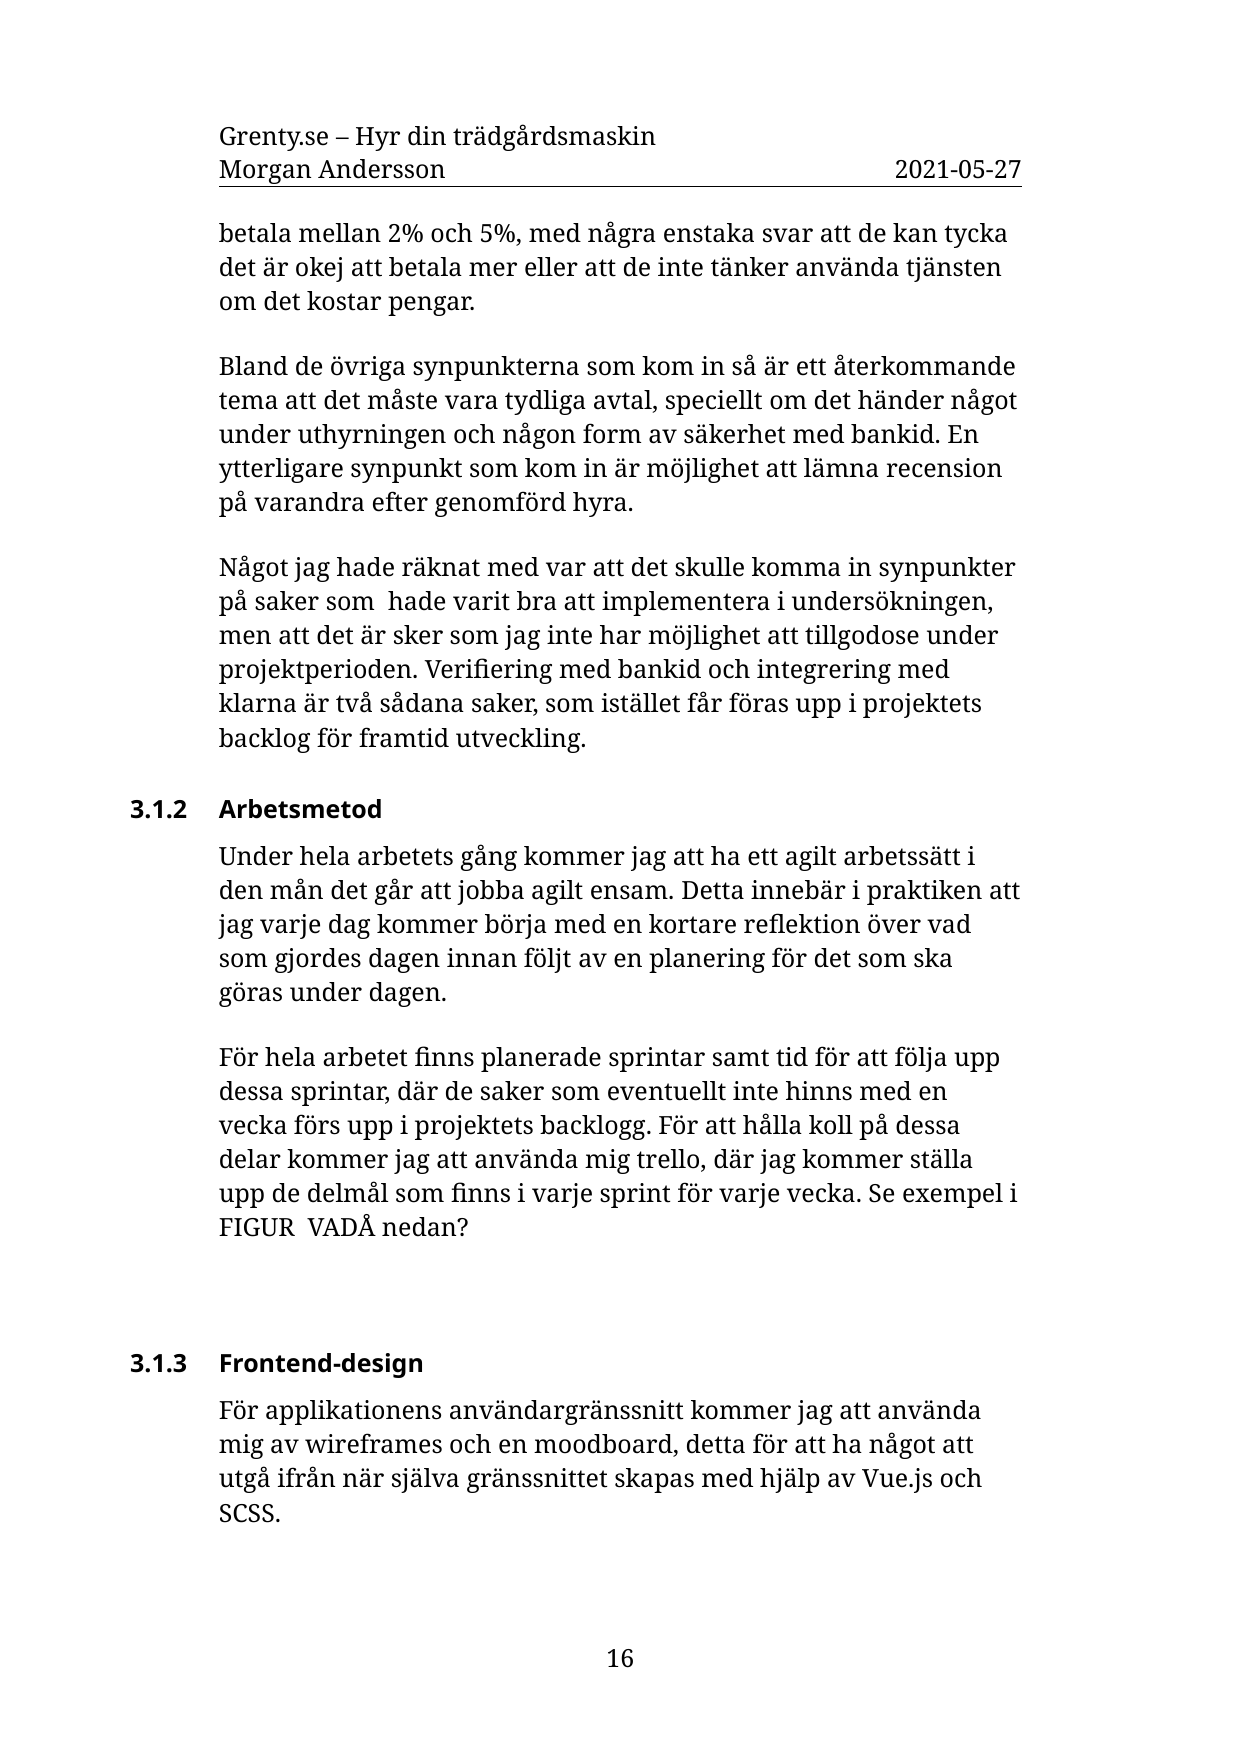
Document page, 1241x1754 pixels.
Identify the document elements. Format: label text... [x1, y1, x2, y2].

text Bland de övriga synpunkterna som kom in så är ett återkommande tema att det måste vara tydliga avtal, speciellt om det händer något under uthyrningen och någon form av säkerhet med bankid. En ytterligare synpunkt som kom in är möjlighet att lämna recension på varandra efter genomförd hyra. [218, 349, 1022, 519]
subtitle Arbetsmetod [130, 791, 1022, 826]
subtitle Frontend-design [130, 1346, 1022, 1380]
text Något jag hade räknat med var att det skulle komma in synpunkter på saker som hade varit bra att implementera i undersökningen, men att det är sker som jag inte har möjlighet att tillgodose under projektperioden. Verifiering med bankid och integrering med klarna är två sådana saker, som istället får föras upp i projektets backlog för framtid utveckling. [218, 550, 1022, 754]
text Under hela arbetets gång kommer jag att ha ett agilt arbetssätt i den mån det går att jobba agilt ensam. Detta innebär i praktiken att jag varje dag kommer börja med en kortare reflektion över vad som gjordes dagen innan följt av en planering för det som ska göras under dagen. [218, 838, 1022, 1009]
text För applikationens användargränssnitt kommer jag att använda mig av wireframes och en moodboard, detta för att ha något att utgå ifrån när själva gränssnittet skapas med hjälp av Vue.js och SCSS. [218, 1393, 1022, 1529]
text För hela arbetet finns planerade sprintar samt tid för att följa upp dessa sprintar, där de saker som eventuellt inte hinns med en vecka förs upp i projektets backlogg. För att hålla koll på dessa delar kommer jag att använda mig trello, där jag kommer ställa upp de delmål som finns i varje sprint för varje vecka. Se exempel i FIGUR VADÅ nedan? [218, 1039, 1022, 1244]
text betala mellan 2% och 5%, med några enstaka svar att de kan tycka det är okej att betala mer eller att de inte tänker använda tjänsten om det kostar pengar. [218, 216, 1022, 318]
